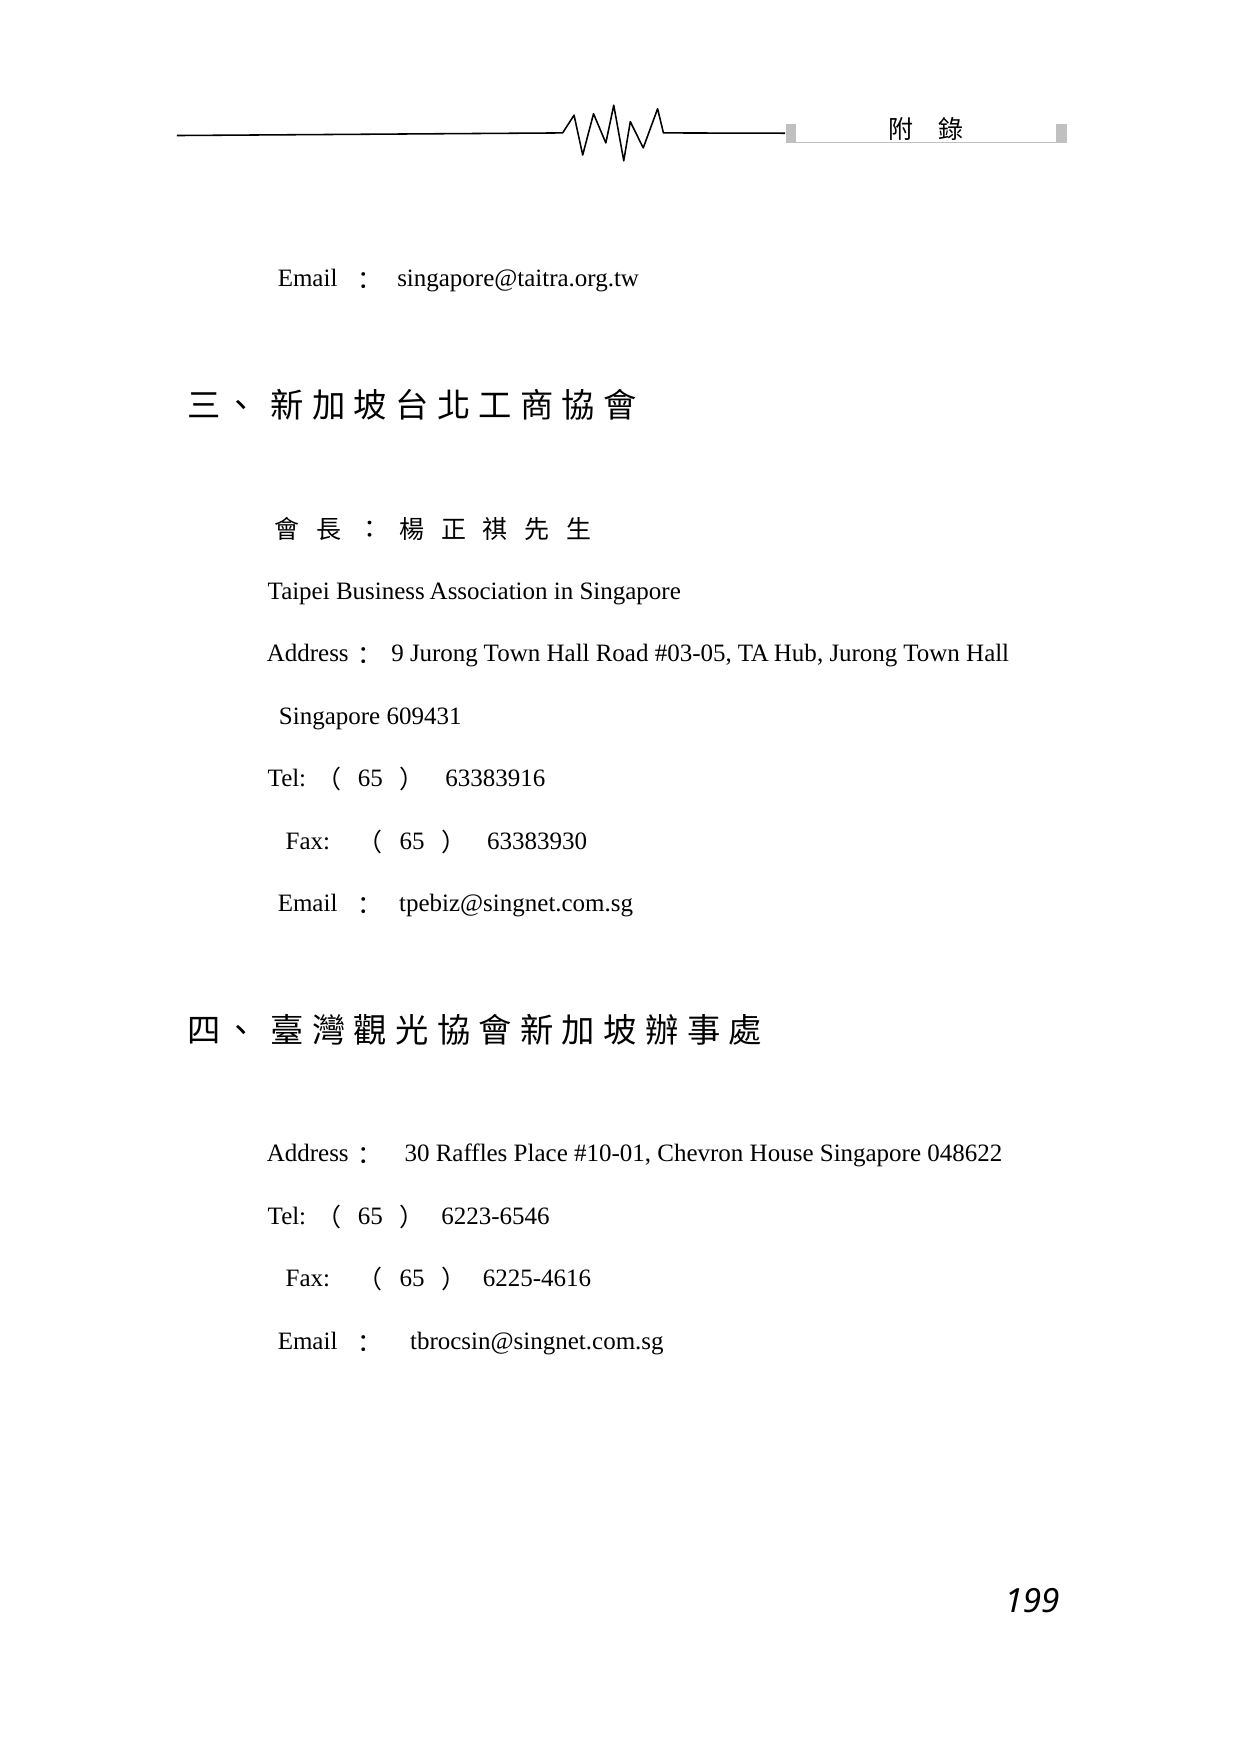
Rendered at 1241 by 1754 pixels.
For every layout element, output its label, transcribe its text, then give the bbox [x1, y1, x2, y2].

text Address：9 Jurong Town Hall Road #03-05, TA Hub, Jurong Town Hall Singapore 609431 [232, 611, 1058, 736]
text Address：30 Raffles Place #10-01, Chevron House Singapore 048622 [232, 1111, 1058, 1174]
text 四、臺灣觀光協會新加坡辦事處 [183, 986, 1058, 1049]
text Fax:（65）63383930 [232, 799, 1058, 861]
text 三、新加坡台北工商協會 [183, 361, 1058, 424]
text Taipei Business Association in Singapore [232, 549, 1058, 611]
text Email：tpebiz@singnet.com.sg [232, 861, 1058, 924]
text Tel:（65）6223-6546 [232, 1174, 1058, 1236]
text Fax:（65）6225-4616 [232, 1236, 1058, 1299]
text 會長：楊正祺先生 [232, 486, 1058, 549]
text Tel:（65）63383916 [232, 736, 1058, 799]
text Email：tbrocsin@singnet.com.sg [232, 1299, 1058, 1361]
text Email：singapore@taitra.org.tw [232, 236, 1058, 299]
